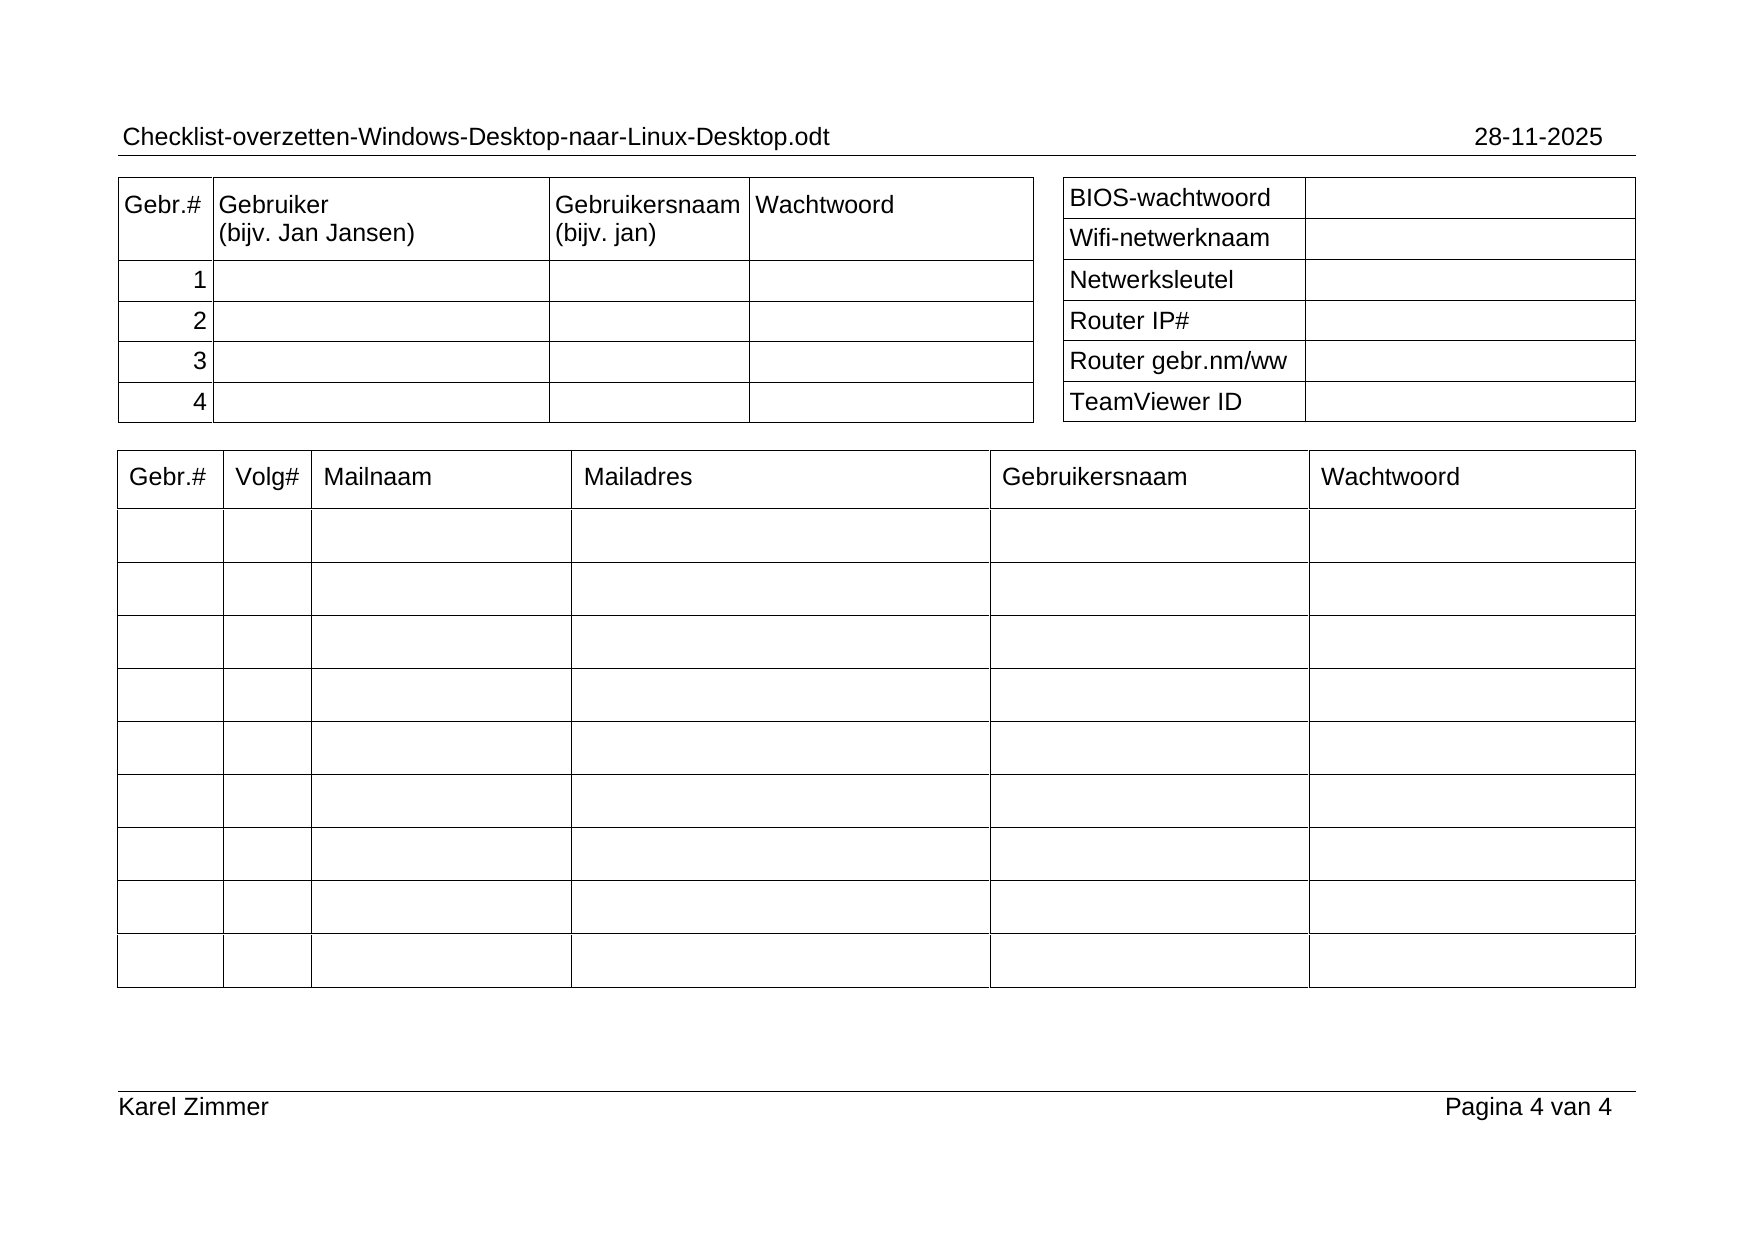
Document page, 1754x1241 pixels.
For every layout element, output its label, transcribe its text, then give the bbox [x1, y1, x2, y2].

table_cell 3 [119, 342, 212, 382]
table_cell [118, 669, 223, 721]
table_cell [312, 669, 571, 721]
table_header Gebruikersnaam [991, 451, 1308, 508]
table_cell [1034, 382, 1062, 422]
table_header Gebruiker (bijv. Jan Jansen) [214, 178, 549, 260]
table_cell [991, 510, 1308, 562]
table_cell [118, 616, 223, 668]
table_cell Router gebr.nm/ww [1064, 341, 1305, 381]
table_cell [214, 342, 549, 382]
table_cell [1034, 219, 1062, 260]
table_cell Wifi-netwerknaam [1064, 219, 1305, 259]
table_cell [1034, 260, 1062, 301]
table_cell [214, 302, 549, 341]
table_cell [750, 342, 1033, 382]
table_cell [118, 935, 223, 987]
table_cell [572, 510, 989, 562]
table_cell [991, 616, 1308, 668]
table_cell [572, 881, 989, 933]
table_cell [118, 828, 223, 880]
table_header Wachtwoord [1310, 451, 1635, 508]
table_header Mailnaam [312, 451, 571, 508]
table_cell [572, 722, 989, 774]
table_cell [312, 775, 571, 827]
table_cell [224, 563, 311, 615]
table_cell [572, 775, 989, 827]
table_header Gebr.# [118, 451, 223, 508]
table_cell [550, 383, 749, 422]
table_header Mailadres [572, 451, 989, 508]
table_cell [550, 302, 749, 341]
table_cell [572, 828, 989, 880]
table_cell [1306, 219, 1635, 259]
table_cell [312, 563, 571, 615]
table_cell [572, 935, 989, 987]
table_cell [1310, 828, 1635, 880]
table_header Volg# [224, 451, 311, 508]
table_cell Router IP# [1064, 301, 1305, 340]
table_cell [214, 383, 549, 422]
table_cell [550, 342, 749, 382]
table_cell [224, 828, 311, 880]
table_cell [991, 669, 1308, 721]
table_cell [224, 669, 311, 721]
table_cell [750, 383, 1033, 422]
table_cell TeamViewer ID [1064, 382, 1305, 421]
table_cell [224, 935, 311, 987]
table_cell [312, 722, 571, 774]
table_cell [118, 881, 223, 933]
table_cell [991, 881, 1308, 933]
table_cell [312, 881, 571, 933]
table_cell [224, 722, 311, 774]
table_cell [214, 261, 549, 301]
table_cell [1310, 775, 1635, 827]
table_cell [312, 510, 571, 562]
table_header [1034, 177, 1062, 219]
table_cell [312, 935, 571, 987]
table_cell [1034, 301, 1062, 341]
table_cell [991, 775, 1308, 827]
table_cell [1310, 722, 1635, 774]
table_cell [991, 563, 1308, 615]
table_cell [1310, 510, 1635, 562]
table_cell [572, 616, 989, 668]
table_cell [1306, 260, 1635, 300]
table_cell [1306, 301, 1635, 340]
table_cell [118, 722, 223, 774]
table_cell [1034, 341, 1062, 382]
table_cell [224, 881, 311, 933]
table_cell [118, 775, 223, 827]
table_cell [118, 563, 223, 615]
table_cell [550, 261, 749, 301]
table_cell Netwerksleutel [1064, 260, 1305, 300]
table_cell [991, 722, 1308, 774]
table_cell [312, 828, 571, 880]
table_header Wachtwoord [750, 178, 1033, 260]
table_header Gebruikersnaam (bijv. jan) [550, 178, 749, 260]
table_cell [750, 261, 1033, 301]
table_cell [224, 616, 311, 668]
table_cell [224, 775, 311, 827]
table_cell [1306, 341, 1635, 381]
table_cell [991, 935, 1308, 987]
table_cell [750, 302, 1033, 341]
table_cell [572, 669, 989, 721]
table_cell [572, 563, 989, 615]
table_cell [118, 510, 223, 562]
table_cell [1310, 935, 1635, 987]
table_cell 4 [119, 383, 212, 422]
table_header [1306, 178, 1635, 218]
table_header BIOS-wachtwoord [1064, 178, 1305, 218]
table_cell [224, 510, 311, 562]
table_cell [991, 828, 1308, 880]
table_cell [1310, 616, 1635, 668]
table_cell [1310, 881, 1635, 933]
table_cell [1310, 669, 1635, 721]
table_cell 2 [119, 302, 212, 341]
table_cell 1 [119, 261, 212, 301]
table_cell [1306, 382, 1635, 421]
table_cell [312, 616, 571, 668]
table_header Gebr.# [119, 178, 212, 260]
table_cell [1310, 563, 1635, 615]
